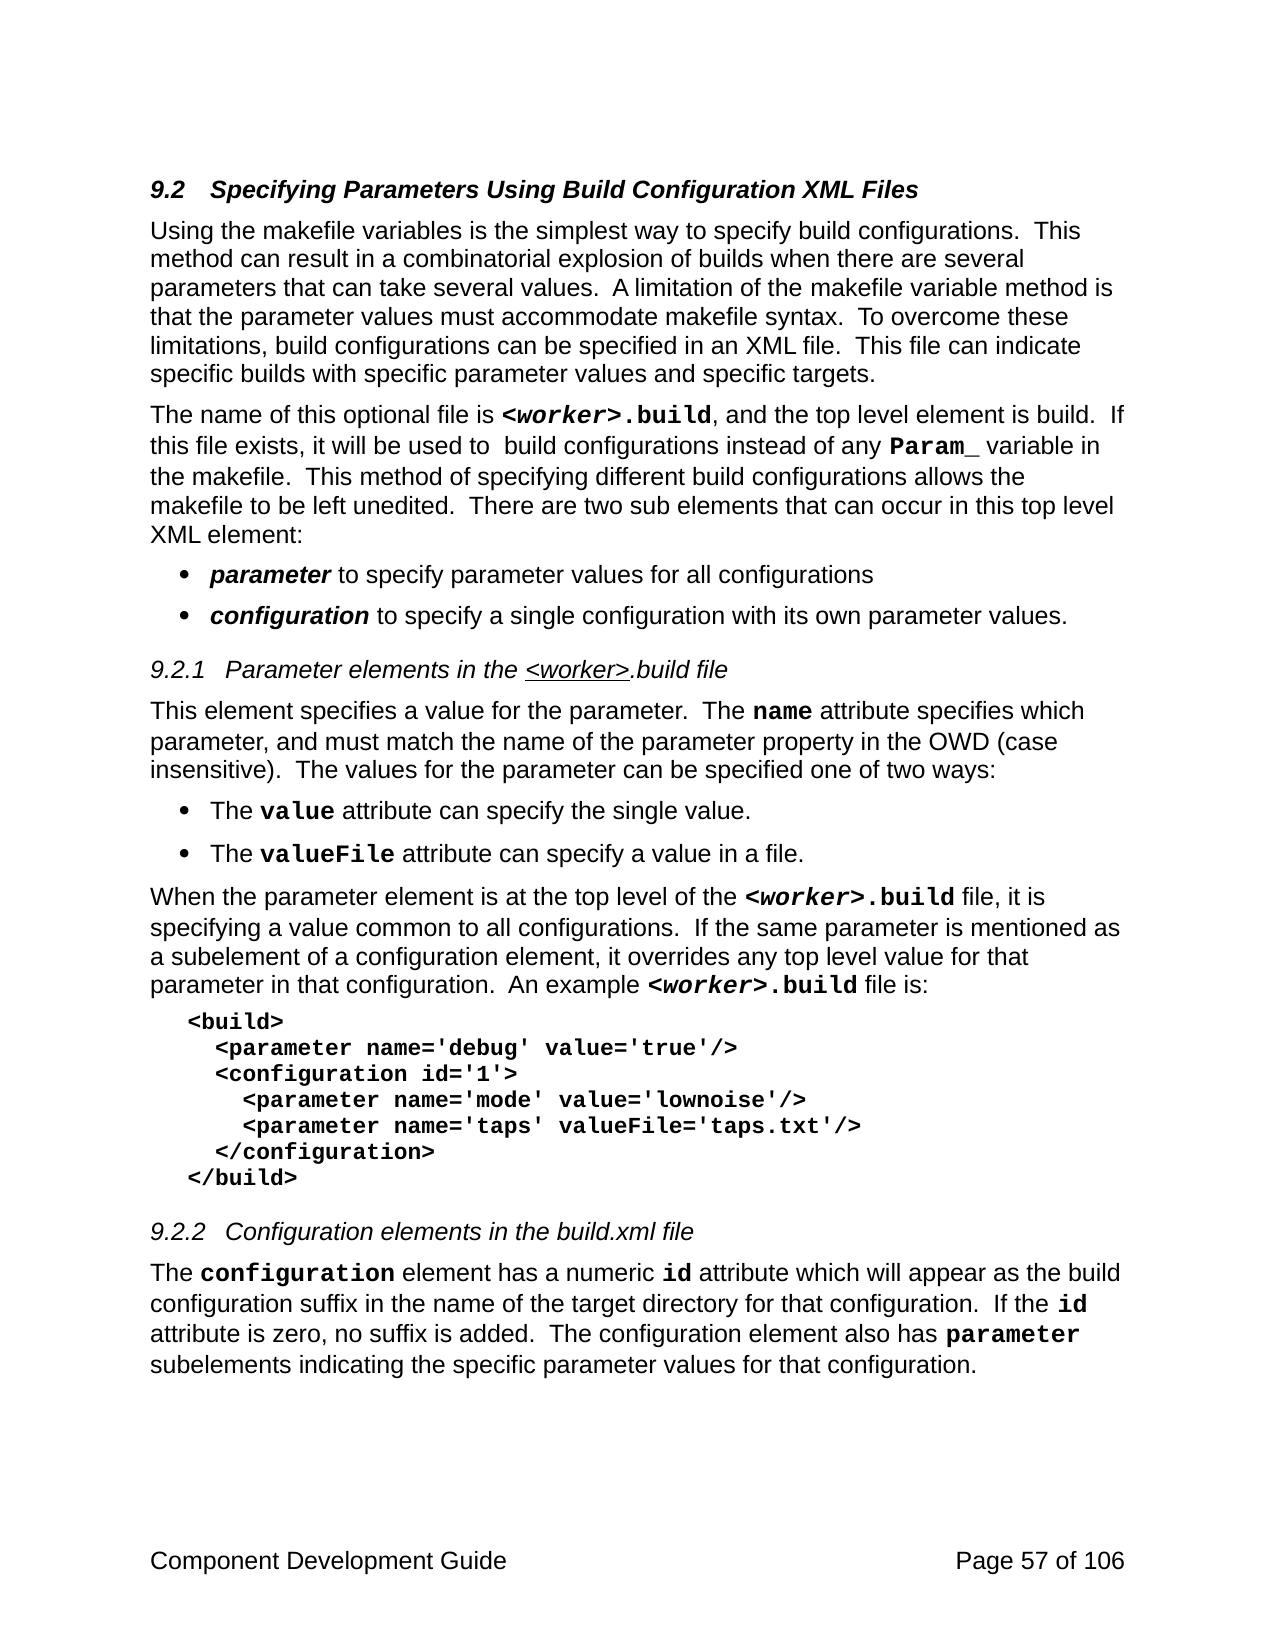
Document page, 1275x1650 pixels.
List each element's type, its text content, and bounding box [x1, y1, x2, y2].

text This element specifies a value for the parameter. The name attribute specifies which parameter, and must match the name of the parameter property in the OWD (case insensitive). The values for the parameter can be specified one of two ways: [150, 696, 1125, 784]
subtitle Specifying Parameters Using Build Configuration XML Files [150, 175, 1125, 204]
text Using the makefile variables is the simplest way to specify build configurations. This method can result in a combinatorial explosion of builds when there are several parameters that can take several values. A limitation of the makefile variable method is that the parameter values must accommodate makefile syntax. To overcome these limitations, build configurations can be specified in an XML file. This file can indicate specific builds with specific parameter values and specific targets. [150, 216, 1125, 388]
text The configuration element has a numeric id attribute which will appear as the build configuration suffix in the name of the target directory for that configuration. If the id attribute is zero, no suffix is added. The configuration element also has parameter subelements indicating the specific parameter values for that configuration. [150, 1258, 1125, 1379]
list The valueFile attribute can specify a value in a file. [180, 839, 1125, 870]
list configuration to specify a single configuration with its own parameter values. [180, 601, 1125, 630]
text <build> <parameter name='debug' value='true'/> <configuration id='1'> <parameter name='mode' value='lownoise'/> <parameter name='taps' valueFile='taps.txt'/> </configuration> </build> [187, 1010, 1125, 1192]
text When the parameter element is at the top level of the <worker>.build file, it is specifying a value common to all configurations. If the same parameter is mentioned as a subelement of a configuration element, it overrides any top level value for that parameter in that configuration. An example <worker>.build file is: [150, 882, 1125, 1001]
text The name of this optional file is <worker>.build, and the top level element is build. If this file exists, it will be used to build configurations instead of any Param_ variable in the makefile. This method of specifying different build configurations allows the makefile to be left unedited. There are two sub elements that can occur in this top level XML element: [150, 400, 1125, 548]
subtitle Configuration elements in the build.xml file [150, 1217, 1125, 1246]
list parameter to specify parameter values for all configurations [180, 560, 1125, 589]
subtitle Parameter elements in the <worker>.build file [150, 655, 1125, 684]
list The value attribute can specify the single value. [180, 796, 1125, 827]
